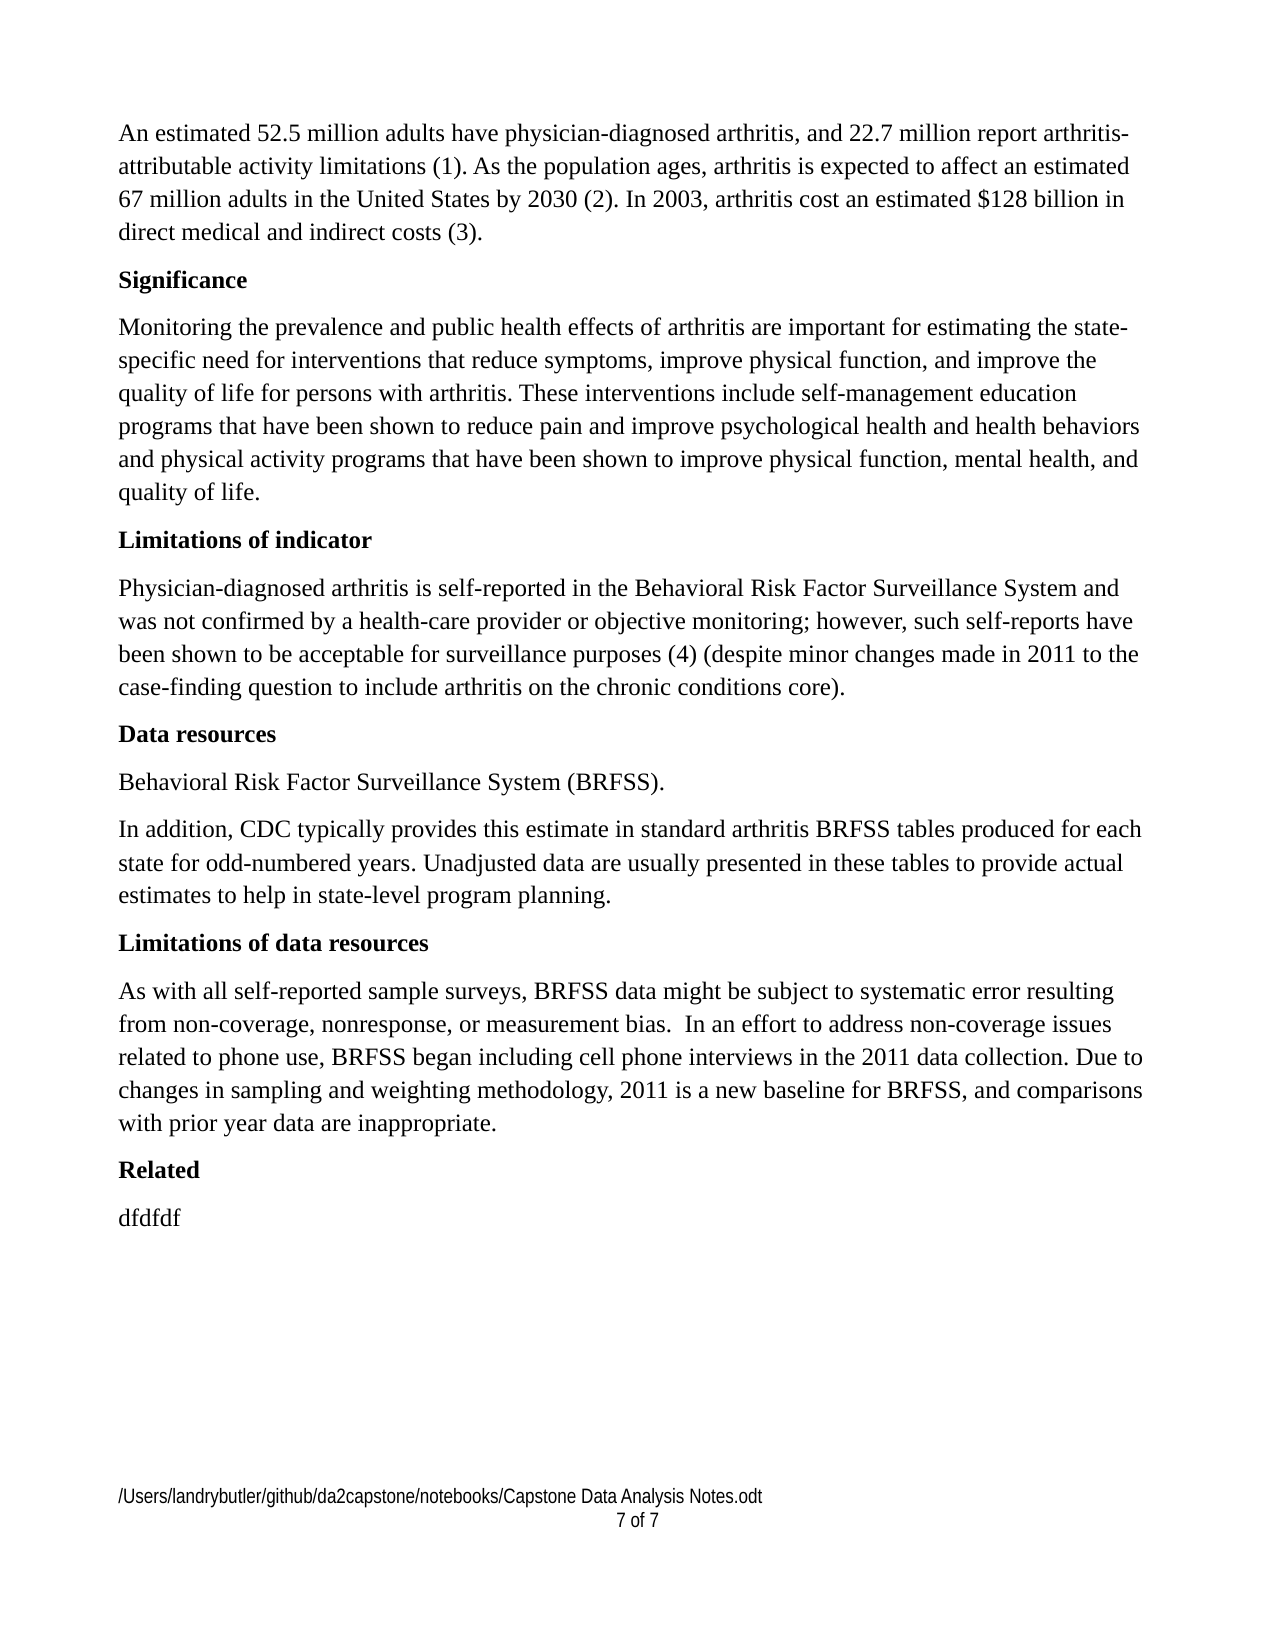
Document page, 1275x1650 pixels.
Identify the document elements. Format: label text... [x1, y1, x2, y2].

text Limitations of data resources [118, 928, 1157, 957]
text dfdfdf [118, 1203, 1157, 1232]
text Behavioral Risk Factor Surveillance System (BRFSS). [118, 767, 1157, 796]
text Significance [118, 265, 1157, 293]
text Physician-diagnosed arthritis is self-reported in the Behavioral Risk Factor Surveillance System and was not confirmed by a health-care provider or objective monitoring; however, such self-reports have been shown to be acceptable for surveillance purposes (4) (despite minor changes made in 2011 to the case-finding question to include arthritis on the chronic conditions core). [118, 573, 1157, 701]
text Limitations of indicator [118, 525, 1157, 554]
text Data resources [118, 719, 1157, 748]
text In addition, CDC typically provides this estimate in standard arthritis BRFSS tables produced for each state for odd-numbered years. Unadjusted data are usually presented in these tables to provide actual estimates to help in state-level program planning. [118, 814, 1157, 909]
text As with all self-reported sample surveys, BRFSS data might be subject to systematic error resulting from non-coverage, nonresponse, or measurement bias. In an effort to address non-coverage issues related to phone use, BRFSS began including cell phone interviews in the 2011 data collection. Due to changes in sampling and weighting methodology, 2011 is a new baseline for BRFSS, and comparisons with prior year data are inappropriate. [118, 976, 1157, 1137]
text Related [118, 1156, 1157, 1184]
text Monitoring the prevalence and public health effects of arthritis are important for estimating the state-specific need for interventions that reduce symptoms, improve physical function, and improve the quality of life for persons with arthritis. These interventions include self-management education programs that have been shown to reduce pain and improve psychological health and health behaviors and physical activity programs that have been shown to improve physical function, mental health, and quality of life. [118, 312, 1157, 506]
text An estimated 52.5 million adults have physician-diagnosed arthritis, and 22.7 million report arthritis-attributable activity limitations (1). As the population ages, arthritis is expected to affect an estimated 67 million adults in the United States by 2030 (2). In 2003, arthritis cost an estimated $128 billion in direct medical and indirect costs (3). [118, 118, 1157, 246]
